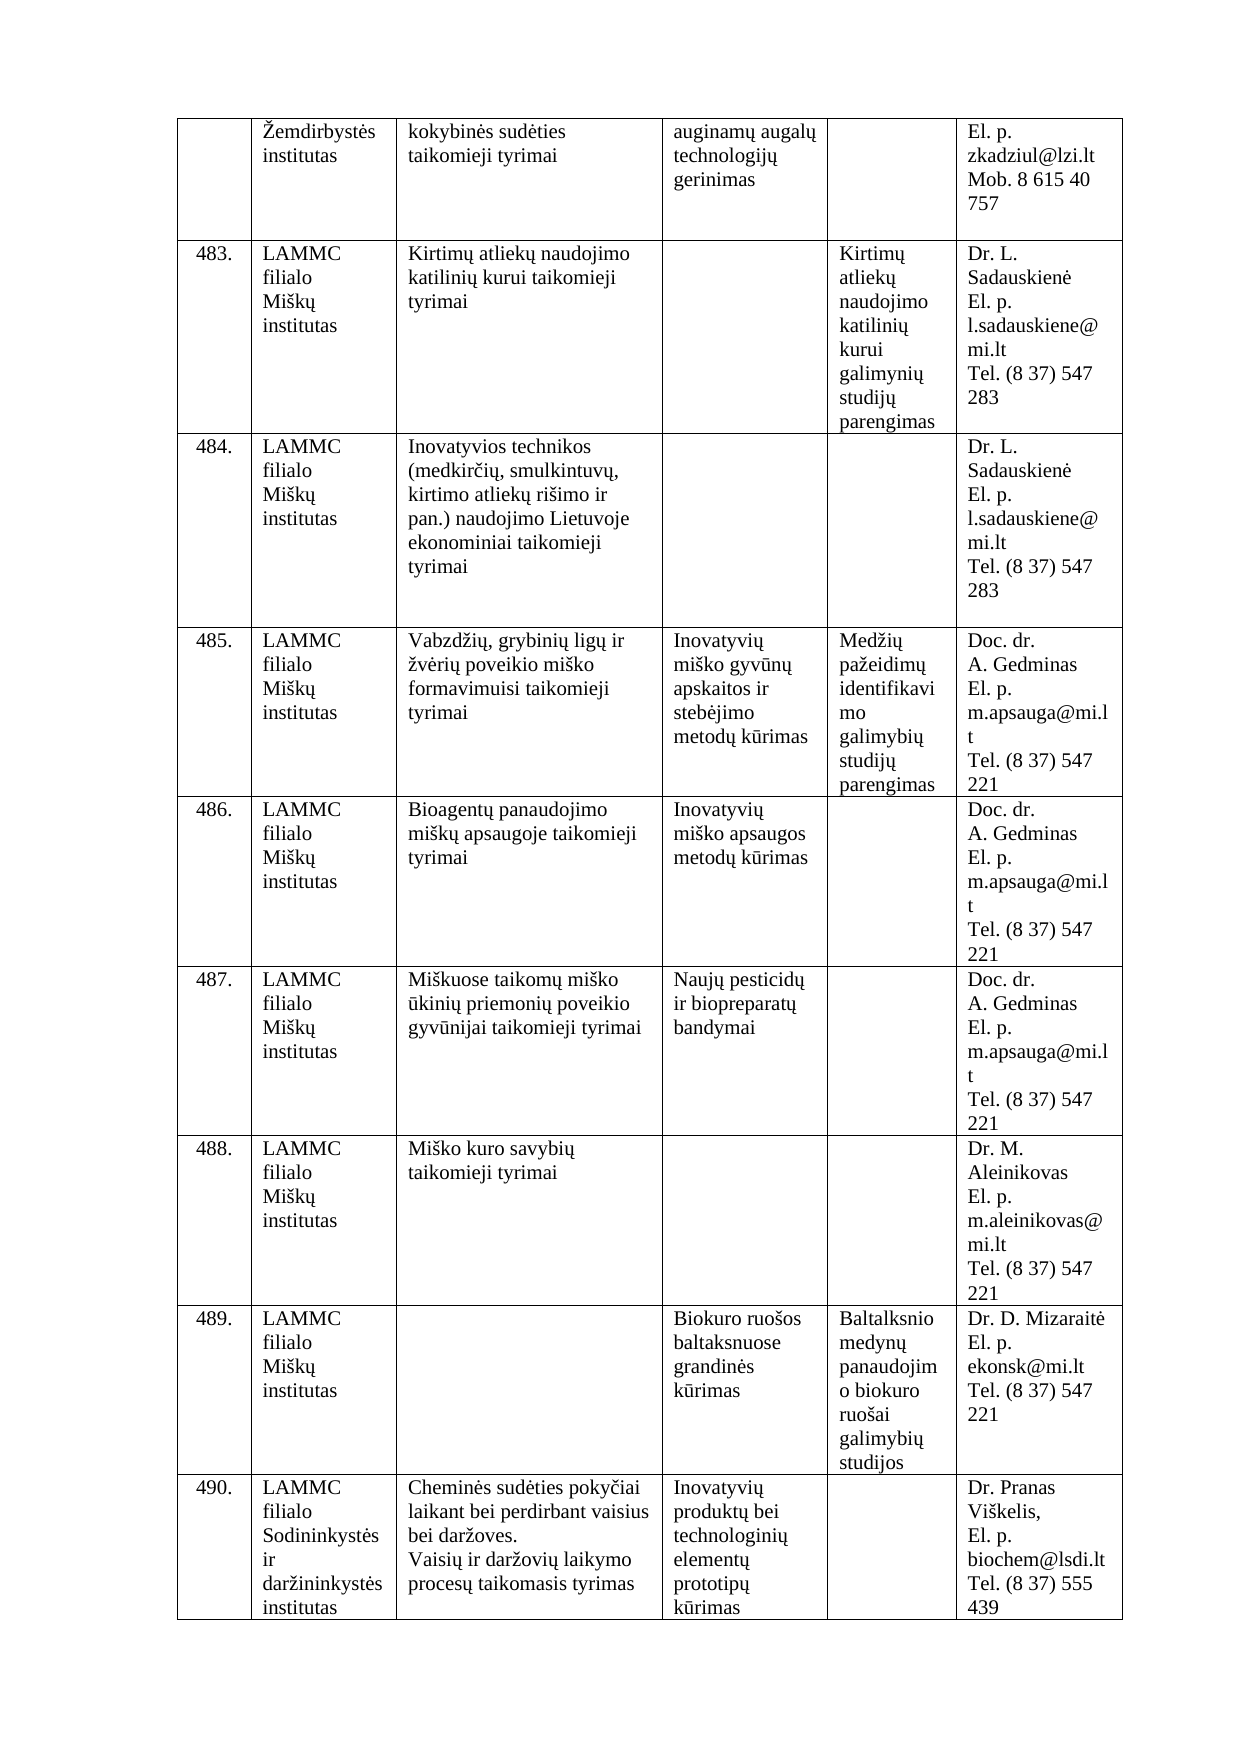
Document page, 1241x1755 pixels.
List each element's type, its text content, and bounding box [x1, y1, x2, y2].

table_cell Žemdirbystės institutas [252, 119, 396, 239]
table_cell [663, 241, 827, 433]
table_cell Doc. dr. A. Gedminas El. p. m.apsauga@mi.lt Tel. (8 37) 547 221 [957, 628, 1122, 796]
table_cell Miško kuro savybių taikomieji tyrimai [397, 1136, 662, 1304]
table_cell 486. [178, 797, 251, 966]
table_cell [397, 1306, 662, 1474]
table_cell [178, 119, 251, 239]
table_cell [828, 434, 956, 627]
table_cell 487. [178, 967, 251, 1135]
table_cell Biokuro ruošos baltaksnuose grandinės kūrimas [663, 1306, 827, 1474]
table_cell Bioagentų panaudojimo miškų apsaugoje taikomieji tyrimai [397, 797, 662, 966]
table_cell LAMMC filialo Miškų institutas [252, 967, 396, 1135]
table_cell 490. [178, 1475, 251, 1619]
table_cell Dr. D. Mizaraitė El. p. ekonsk@mi.lt Tel. (8 37) 547 221 [957, 1306, 1122, 1474]
table_cell Cheminės sudėties pokyčiai laikant bei perdirbant vaisius bei daržoves. Vaisių ir daržovių laikymo procesų taikomasis tyrimas [397, 1475, 662, 1619]
table_cell LAMMC filialo Miškų institutas [252, 241, 396, 433]
table_cell Dr. L. Sadauskienė El. p. l.sadauskiene@mi.lt Tel. (8 37) 547 283 [957, 241, 1122, 433]
table_cell LAMMC filialo Miškų institutas [252, 628, 396, 796]
table_cell LAMMC filialo Miškų institutas [252, 434, 396, 627]
table_cell [828, 797, 956, 966]
table_cell Inovatyvios technikos (medkirčių, smulkintuvų, kirtimo atliekų rišimo ir pan.) naudojimo Lietuvoje ekonominiai taikomieji tyrimai [397, 434, 662, 627]
table_cell Inovatyvių produktų bei technologinių elementų prototipų kūrimas [663, 1475, 827, 1619]
table_cell Dr. L. Sadauskienė El. p. l.sadauskiene@mi.lt Tel. (8 37) 547 283 [957, 434, 1122, 627]
table_cell [828, 119, 956, 239]
table_cell 484. [178, 434, 251, 627]
table_cell 488. [178, 1136, 251, 1304]
table_cell Doc. dr. A. Gedminas El. p. m.apsauga@mi.lt Tel. (8 37) 547 221 [957, 797, 1122, 966]
table_cell [828, 1136, 956, 1304]
table_cell [663, 434, 827, 627]
table_cell Kirtimų atliekų naudojimo katilinių kurui galimynių studijų parengimas [828, 241, 956, 433]
table_cell Inovatyvių miško gyvūnų apskaitos ir stebėjimo metodų kūrimas [663, 628, 827, 796]
table_cell Naujų pesticidų ir biopreparatų bandymai [663, 967, 827, 1135]
table_cell Miškuose taikomų miško ūkinių priemonių poveikio gyvūnijai taikomieji tyrimai [397, 967, 662, 1135]
table_cell El. p. zkadziul@lzi.lt Mob. 8 615 40 757 [957, 119, 1122, 239]
table_cell LAMMC filialo Miškų institutas [252, 797, 396, 966]
table_cell Dr. Pranas Viškelis, El. p. biochem@lsdi.lt Tel. (8 37) 555 439 [957, 1475, 1122, 1619]
table_cell Baltalksnio medynų panaudojimo biokuro ruošai galimybių studijos [828, 1306, 956, 1474]
table_cell LAMMC filialo Sodininkystės ir daržininkystės institutas [252, 1475, 396, 1619]
table_cell Vabzdžių, grybinių ligų ir žvėrių poveikio miško formavimuisi taikomieji tyrimai [397, 628, 662, 796]
table_cell 489. [178, 1306, 251, 1474]
table_cell Inovatyvių miško apsaugos metodų kūrimas [663, 797, 827, 966]
table_cell Medžių pažeidimų identifikavimo galimybių studijų parengimas [828, 628, 956, 796]
table_cell LAMMC filialo Miškų institutas [252, 1136, 396, 1304]
table_cell auginamų augalų technologijų gerinimas [663, 119, 827, 239]
table_cell Doc. dr. A. Gedminas El. p. m.apsauga@mi.lt Tel. (8 37) 547 221 [957, 967, 1122, 1135]
table_cell 483. [178, 241, 251, 433]
table_cell [828, 1475, 956, 1619]
table_cell [663, 1136, 827, 1304]
table_cell 485. [178, 628, 251, 796]
table_cell Dr. M. Aleinikovas El. p. m.aleinikovas@mi.lt Tel. (8 37) 547 221 [957, 1136, 1122, 1304]
table_cell [828, 967, 956, 1135]
table_cell kokybinės sudėties taikomieji tyrimai [397, 119, 662, 239]
table_cell Kirtimų atliekų naudojimo katilinių kurui taikomieji tyrimai [397, 241, 662, 433]
table_cell LAMMC filialo Miškų institutas [252, 1306, 396, 1474]
